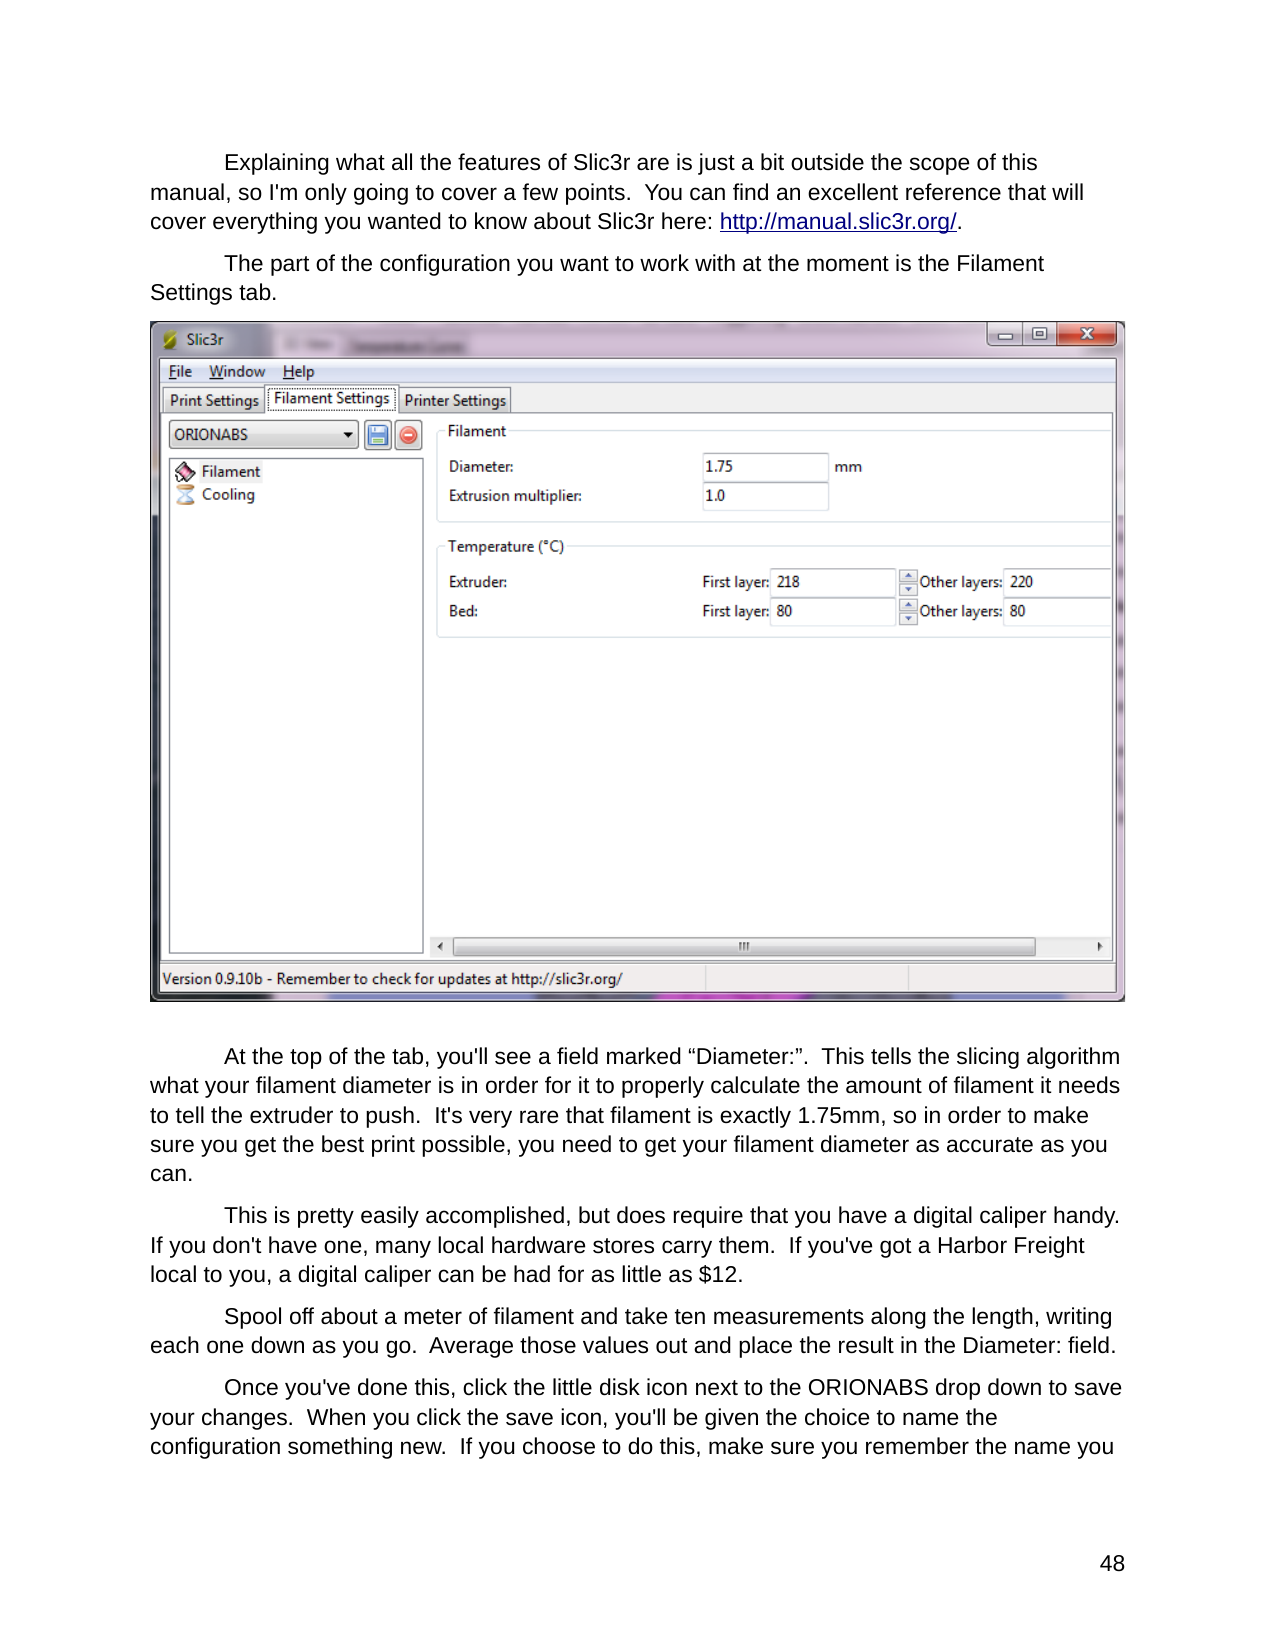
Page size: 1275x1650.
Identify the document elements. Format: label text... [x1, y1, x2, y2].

text Once you've done this, click the little disk icon next to the ORIONABS drop down to save your changes. When you click the save icon, you'll be given the choice to name the configuration something new. If you choose to do this, make sure you remember the name you [150, 1375, 1125, 1459]
text Explaining what all the features of Slic3r are is just a bit outside the scope of this manual, so I'm only going to cover a few points. You can find an excellent reference that will cover everything you wanted to know about Slic3r here: http://manual.slic3r.org/. [150, 150, 1125, 234]
text Spool off about a meter of filament and take ten measurements along the length, writing each one down as you go. Average those values out and place the result in the Diameter: field. [150, 1304, 1125, 1359]
text The part of the configuration you want to work with at the moment is the Filament Settings tab. [150, 251, 1125, 306]
text This is pretty easily accomplished, but does require that you have a digital caliper handy. If you don't have one, many local hardware stores carry them. If you've got a Harbor Freight local to you, a digital caliper can be had for as little as $12. [150, 1203, 1125, 1287]
text At the top of the tab, you'll see a field marked “Diameter:”. This tells the slicing algorithm what your filament diameter is in order for it to properly calculate the amount of filament it needs to tell the extruder to push. It's very rare that filament is exactly 1.75mm, so in order to make sure you get the best print possible, you need to get your filament diameter as accurate as you can. [150, 1044, 1125, 1187]
picture [150, 321, 1125, 1002]
